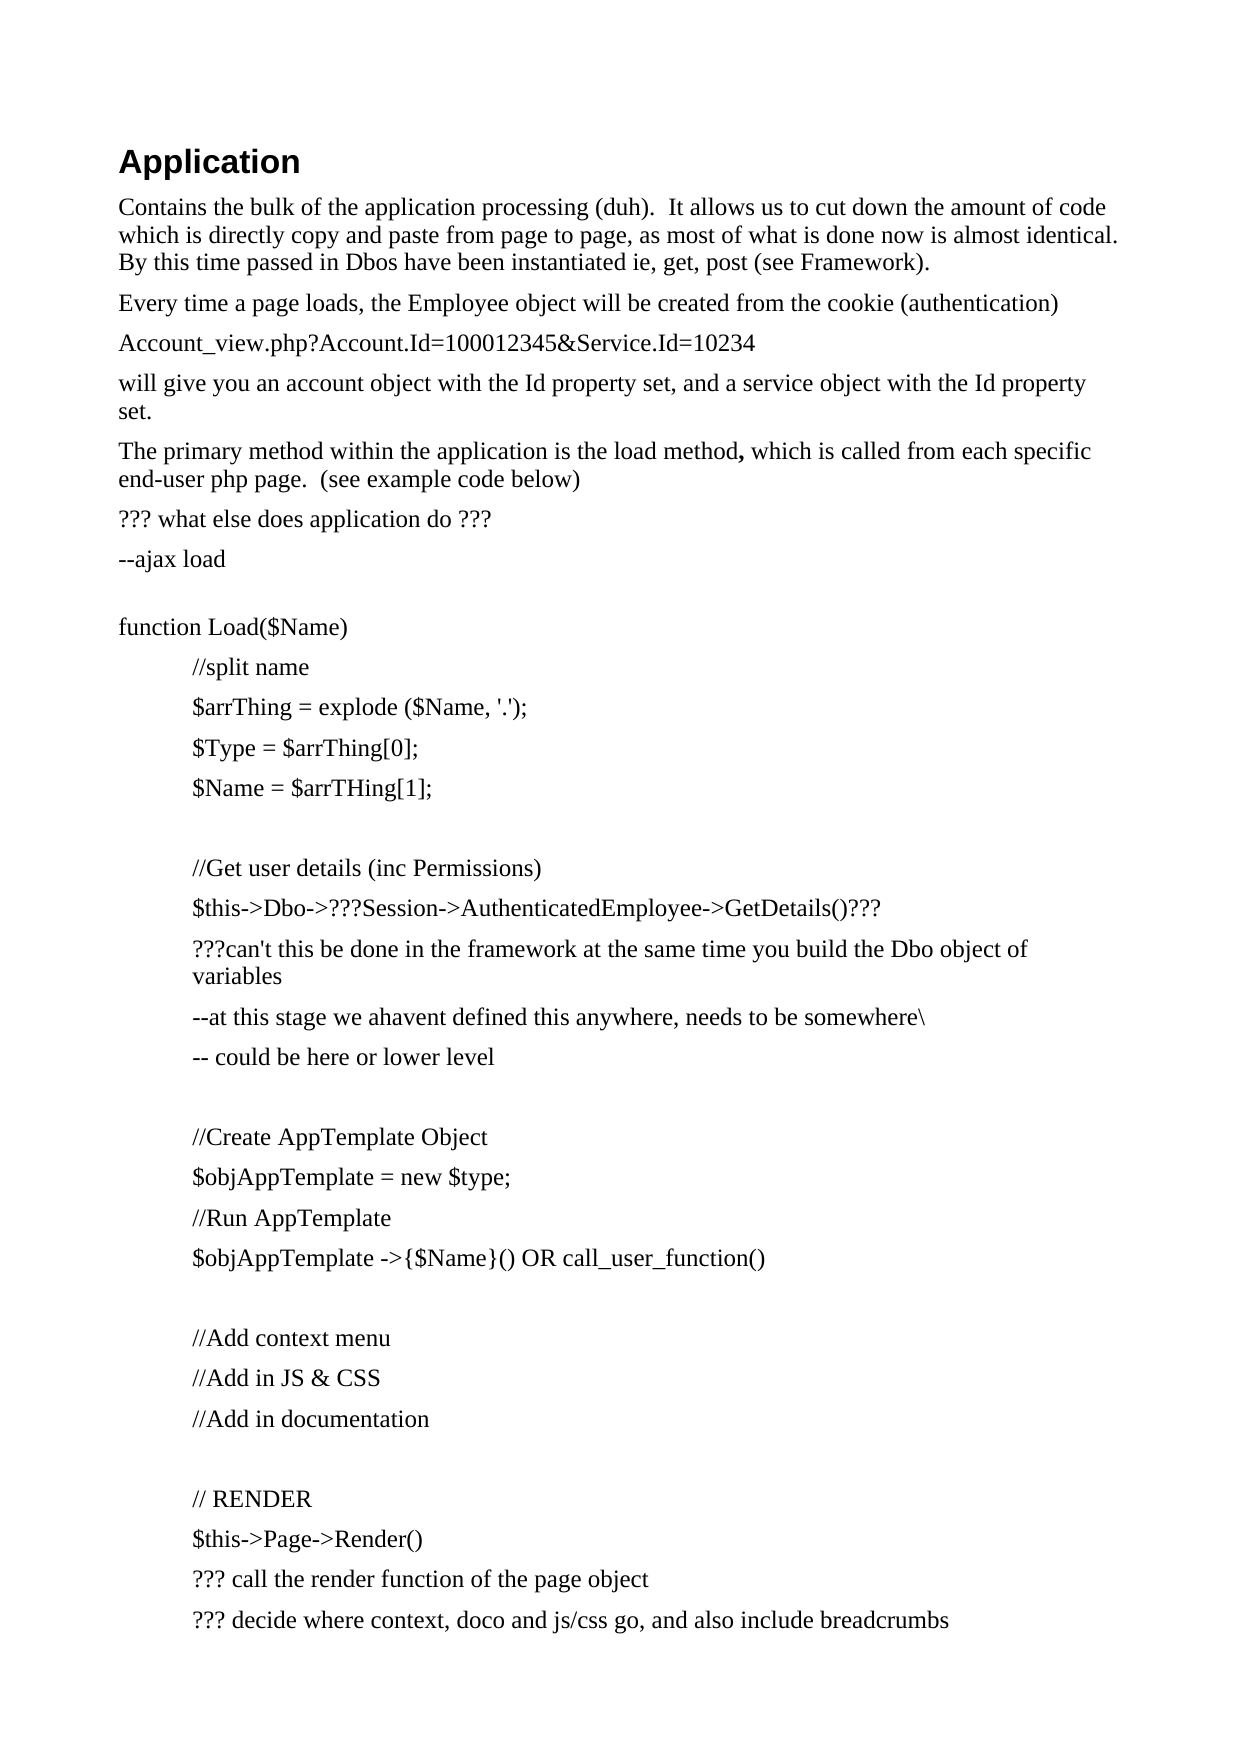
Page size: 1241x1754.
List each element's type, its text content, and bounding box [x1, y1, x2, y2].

text $objAppTemplate ->{$Name}() OR call_user_function() [118, 1244, 1122, 1272]
text Contains the bulk of the application processing (duh). It allows us to cut down the amount of code which is directly copy and paste from page to page, as most of what is done now is almost identical. By this time passed in Dbos have been instantiated ie, get, post (see Framework). [118, 193, 1122, 276]
text // RENDER [118, 1485, 1122, 1513]
text //Add in JS & CSS [118, 1364, 1122, 1392]
subtitle Application [118, 143, 1122, 181]
text $arrThing = explode ($Name, '.'); [118, 693, 1122, 721]
text $this->Page->Render() [118, 1525, 1122, 1553]
text //Get user details (inc Permissions) [118, 854, 1122, 882]
text $objAppTemplate = new $type; [118, 1163, 1122, 1191]
text The primary method within the application is the load method, which is called from each specific end-user php page. (see example code below) [118, 437, 1122, 492]
text ??? call the render function of the page object [118, 1566, 1122, 1593]
text will give you an account object with the Id property set, and a service object with the Id property set. [118, 369, 1122, 424]
text //split name [118, 653, 1122, 681]
text $Name = $arrTHing[1]; [118, 774, 1122, 802]
text --at this stage we ahavent defined this anywhere, needs to be somewhere\ [118, 1003, 1122, 1030]
text //Create AppTemplate Object [118, 1123, 1122, 1151]
text Account_view.php?Account.Id=100012345&Service.Id=10234 [118, 329, 1122, 357]
text function Load($Name) [118, 613, 1122, 641]
text ???can't this be done in the framework at the same time you build the Dbo object of variables [118, 935, 1122, 990]
text ??? what else does application do ??? [118, 505, 1122, 533]
text $this->Dbo->???Session->AuthenticatedEmployee->GetDetails()??? [118, 894, 1122, 922]
text Every time a page loads, the Employee object will be created from the cookie (authentication) [118, 289, 1122, 316]
text //Add in documentation [118, 1405, 1122, 1432]
text --ajax load [118, 545, 1122, 573]
text $Type = $arrThing[0]; [118, 734, 1122, 761]
text //Add context menu [118, 1324, 1122, 1352]
text ??? decide where context, doco and js/css go, and also include breadcrumbs [118, 1606, 1122, 1633]
text -- could be here or lower level [118, 1043, 1122, 1071]
text //Run AppTemplate [118, 1204, 1122, 1231]
